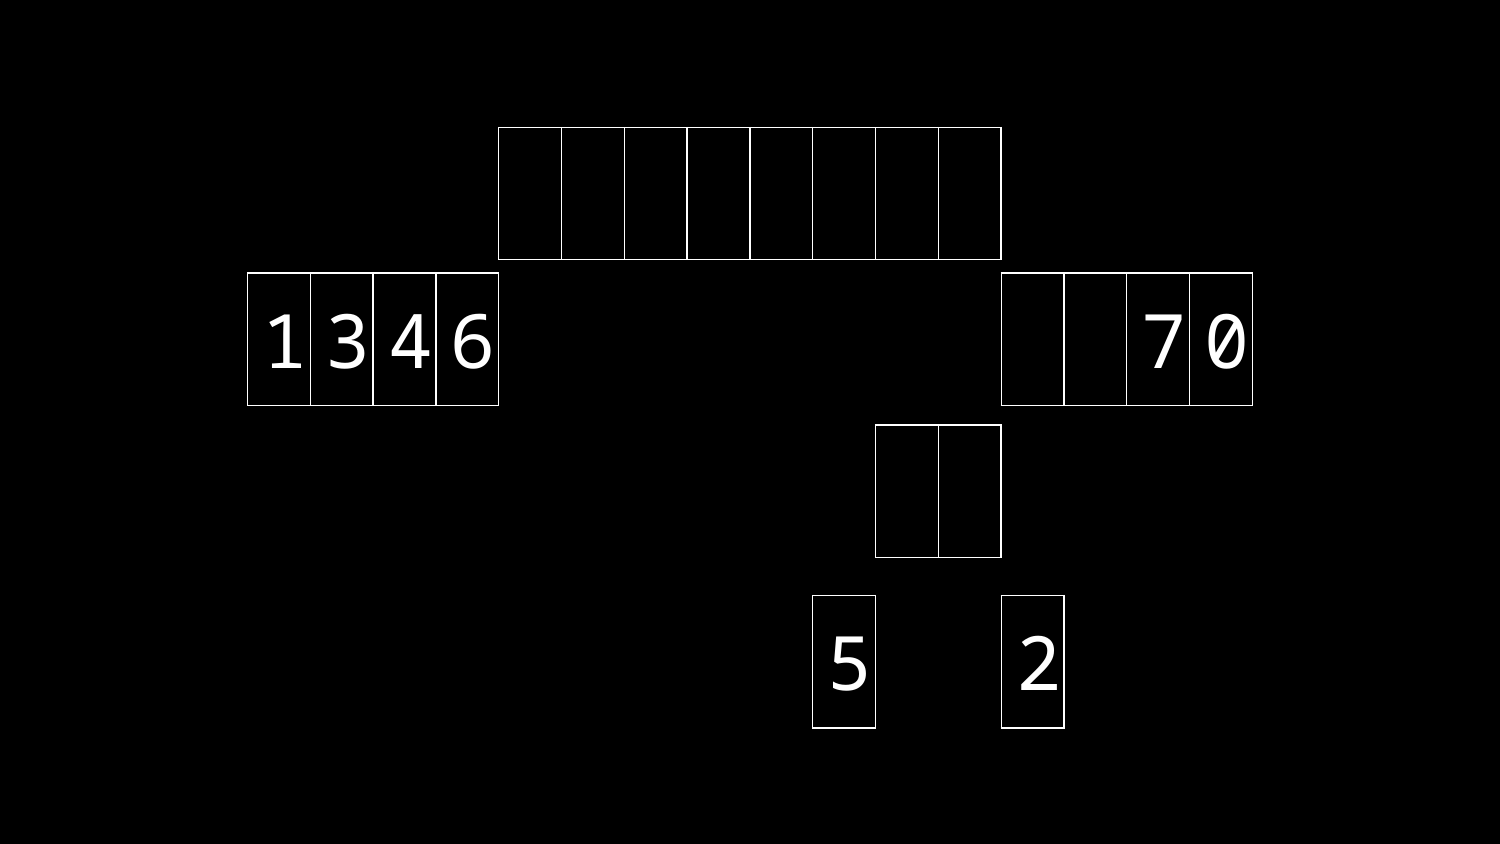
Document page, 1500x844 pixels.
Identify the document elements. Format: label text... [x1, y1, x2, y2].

table_header [625, 128, 686, 259]
table_header [562, 128, 624, 259]
table_header [813, 128, 875, 259]
table_header [939, 128, 1000, 259]
table_header [939, 426, 1000, 557]
table_header [876, 426, 938, 557]
table_header [1065, 274, 1126, 405]
table_header [1002, 274, 1063, 405]
table_header 4 [374, 274, 435, 405]
table_header 7 [1127, 274, 1189, 405]
table_header [876, 128, 938, 259]
table_header 1 [248, 274, 310, 405]
table_header 6 [437, 274, 498, 405]
table_header 0 [1190, 274, 1252, 405]
table_header [751, 128, 812, 259]
table_header [499, 128, 561, 259]
table_header [688, 128, 749, 259]
table_header 2 [1002, 596, 1063, 727]
table_header 3 [311, 274, 372, 405]
table_header 5 [813, 596, 875, 727]
